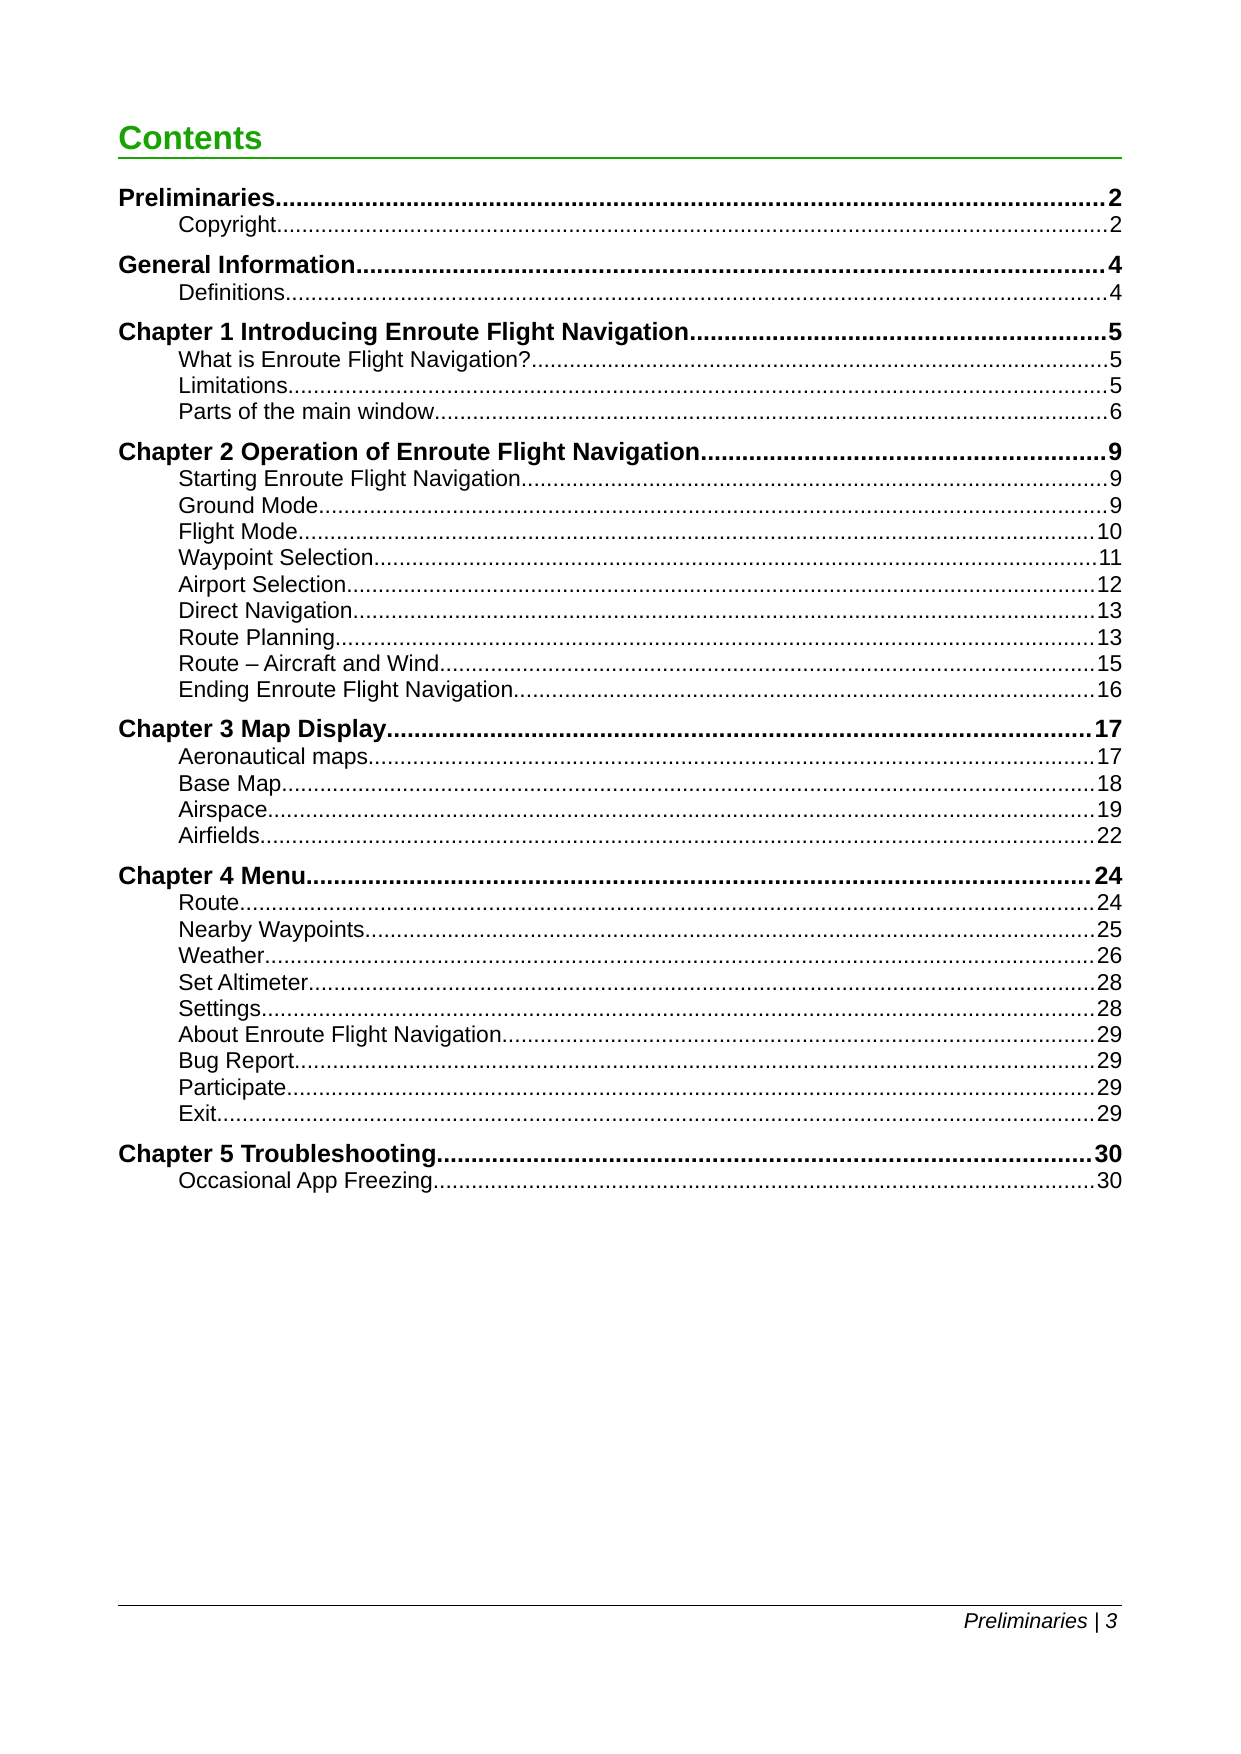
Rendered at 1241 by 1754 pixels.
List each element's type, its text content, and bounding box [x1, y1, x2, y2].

text Base Map 18 [178, 769, 1122, 796]
text Aeronautical maps 17 [178, 743, 1122, 769]
text Set Altimeter 28 [178, 968, 1122, 995]
text Chapter 5 Troubleshooting 30 [118, 1138, 1122, 1167]
text Bug Report 29 [178, 1047, 1122, 1074]
text Chapter 4 Menu 24 [118, 861, 1122, 889]
text Participate 29 [178, 1074, 1122, 1100]
text Flight Mode 10 [178, 518, 1122, 544]
text Direct Navigation 13 [178, 597, 1122, 623]
text Airspace 19 [178, 796, 1122, 822]
text What is Enroute Flight Navigation? 5 [178, 346, 1122, 372]
text Ending Enroute Flight Navigation 16 [178, 676, 1122, 702]
text Exit 29 [178, 1100, 1122, 1127]
text Limitations 5 [178, 372, 1122, 398]
text General Information 4 [118, 250, 1122, 278]
text Route 24 [178, 889, 1122, 916]
text Preliminaries 2 [118, 183, 1122, 211]
text Nearby Waypoints 25 [178, 916, 1122, 942]
text Chapter 1 Introducing Enroute Flight Navigation 5 [118, 317, 1122, 346]
text Parts of the main window 6 [178, 398, 1122, 424]
text Waypoint Selection 11 [178, 544, 1122, 571]
text Definitions 4 [178, 278, 1122, 305]
text Chapter 3 Map Display 17 [118, 714, 1122, 743]
text Airport Selection 12 [178, 571, 1122, 597]
text Route – Aircraft and Wind 15 [178, 650, 1122, 676]
text About Enroute Flight Navigation 29 [178, 1021, 1122, 1047]
text Airfields 22 [178, 822, 1122, 849]
text Chapter 2 Operation of Enroute Flight Navigation 9 [118, 437, 1122, 465]
text Copyright 2 [178, 211, 1122, 238]
text Starting Enroute Flight Navigation 9 [178, 465, 1122, 492]
text Route Planning 13 [178, 623, 1122, 650]
subtitle Contents [118, 118, 1122, 157]
text Settings 28 [178, 995, 1122, 1021]
text Ground Mode 9 [178, 492, 1122, 518]
text Weather 26 [178, 942, 1122, 968]
text Occasional App Freezing 30 [178, 1167, 1122, 1194]
